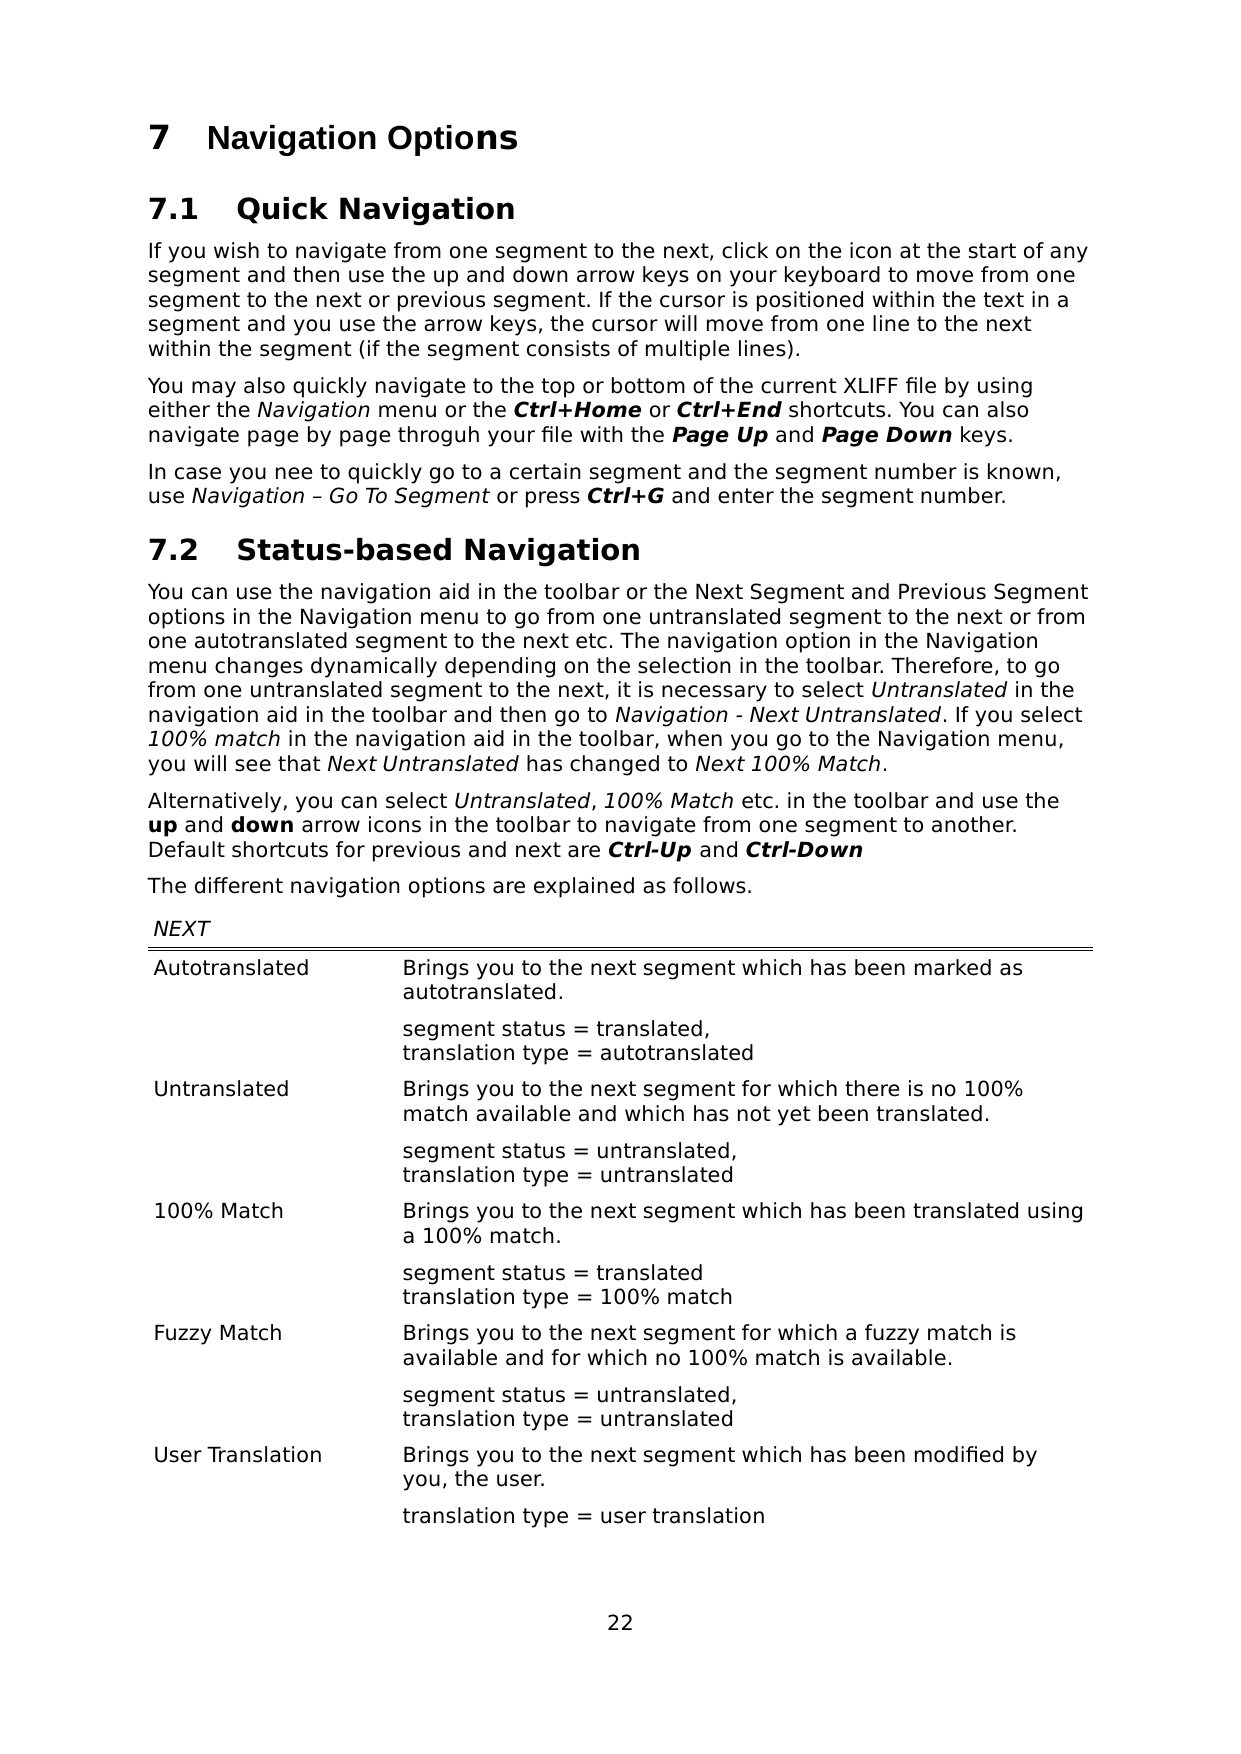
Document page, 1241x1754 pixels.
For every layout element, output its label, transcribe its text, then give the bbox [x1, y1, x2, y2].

table_header NEXT [148, 911, 1093, 947]
table_cell Brings you to the next segment for which a fuzzy match is available and for which no 100% match is available. segment status = untranslated, translation type = untranslated [397, 1315, 1093, 1437]
table_cell User Translation [148, 1437, 397, 1534]
text If you wish to navigate from one segment to the next, click on the icon at the start of any segment and then use the up and down arrow keys on your keyboard to move from one segment to the next or previous segment. If the cursor is positioned within the text in a segment and you use the arrow keys, the cursor will move from one line to the next within the segment (if the segment consists of multiple lines). [148, 239, 1093, 361]
table_cell 100% Match [148, 1194, 397, 1315]
table_cell Brings you to the next segment which has been translated using a 100% match. segment status = translated translation type = 100% match [397, 1194, 1093, 1315]
text The different navigation options are explained as follows. [148, 874, 1093, 899]
table_cell Brings you to the next segment for which there is no 100% match available and which has not yet been translated. segment status = untranslated, translation type = untranslated [397, 1072, 1093, 1193]
subtitle Quick Navigation [148, 192, 1093, 226]
text Alternatively, you can select Untranslated, 100% Match etc. in the toolbar and use the up and down arrow icons in the toolbar to navigate from one segment to another. Default shortcuts for previous and next are Ctrl-Up and Ctrl-Down [148, 788, 1093, 862]
subtitle Navigation Options [148, 118, 1093, 157]
table_cell Autotranslated [148, 951, 397, 1072]
text In case you nee to quickly go to a certain segment and the segment number is known, use Navigation – Go To Segment or press Ctrl+G and enter the segment number. [148, 460, 1093, 509]
text You may also quickly navigate to the top or bottom of the current XLIFF file by using either the Navigation menu or the Ctrl+Home or Ctrl+End shortcuts. You can also navigate page by page throguh your file with the Page Up and Page Down keys. [148, 374, 1093, 447]
table_cell Brings you to the next segment which has been modified by you, the user. translation type = user translation [397, 1437, 1093, 1534]
subtitle Status-based Navigation [148, 534, 1093, 568]
table_cell Fuzzy Match [148, 1315, 397, 1437]
table_cell Untranslated [148, 1072, 397, 1193]
table_cell Brings you to the next segment which has been marked as autotranslated. segment status = translated, translation type = autotranslated [397, 951, 1093, 1072]
text You can use the navigation aid in the toolbar or the Next Segment and Previous Segment options in the Navigation menu to go from one untranslated segment to the next or from one autotranslated segment to the next etc. The navigation option in the Navigation menu changes dynamically depending on the selection in the toolbar. Therefore, to go from one untranslated segment to the next, it is necessary to select Untranslated in the navigation aid in the toolbar and then go to Navigation - Next Untranslated. If you select 100% match in the navigation aid in the toolbar, when you go to the Navigation menu, you will see that Next Untranslated has changed to Next 100% Match. [148, 580, 1093, 776]
